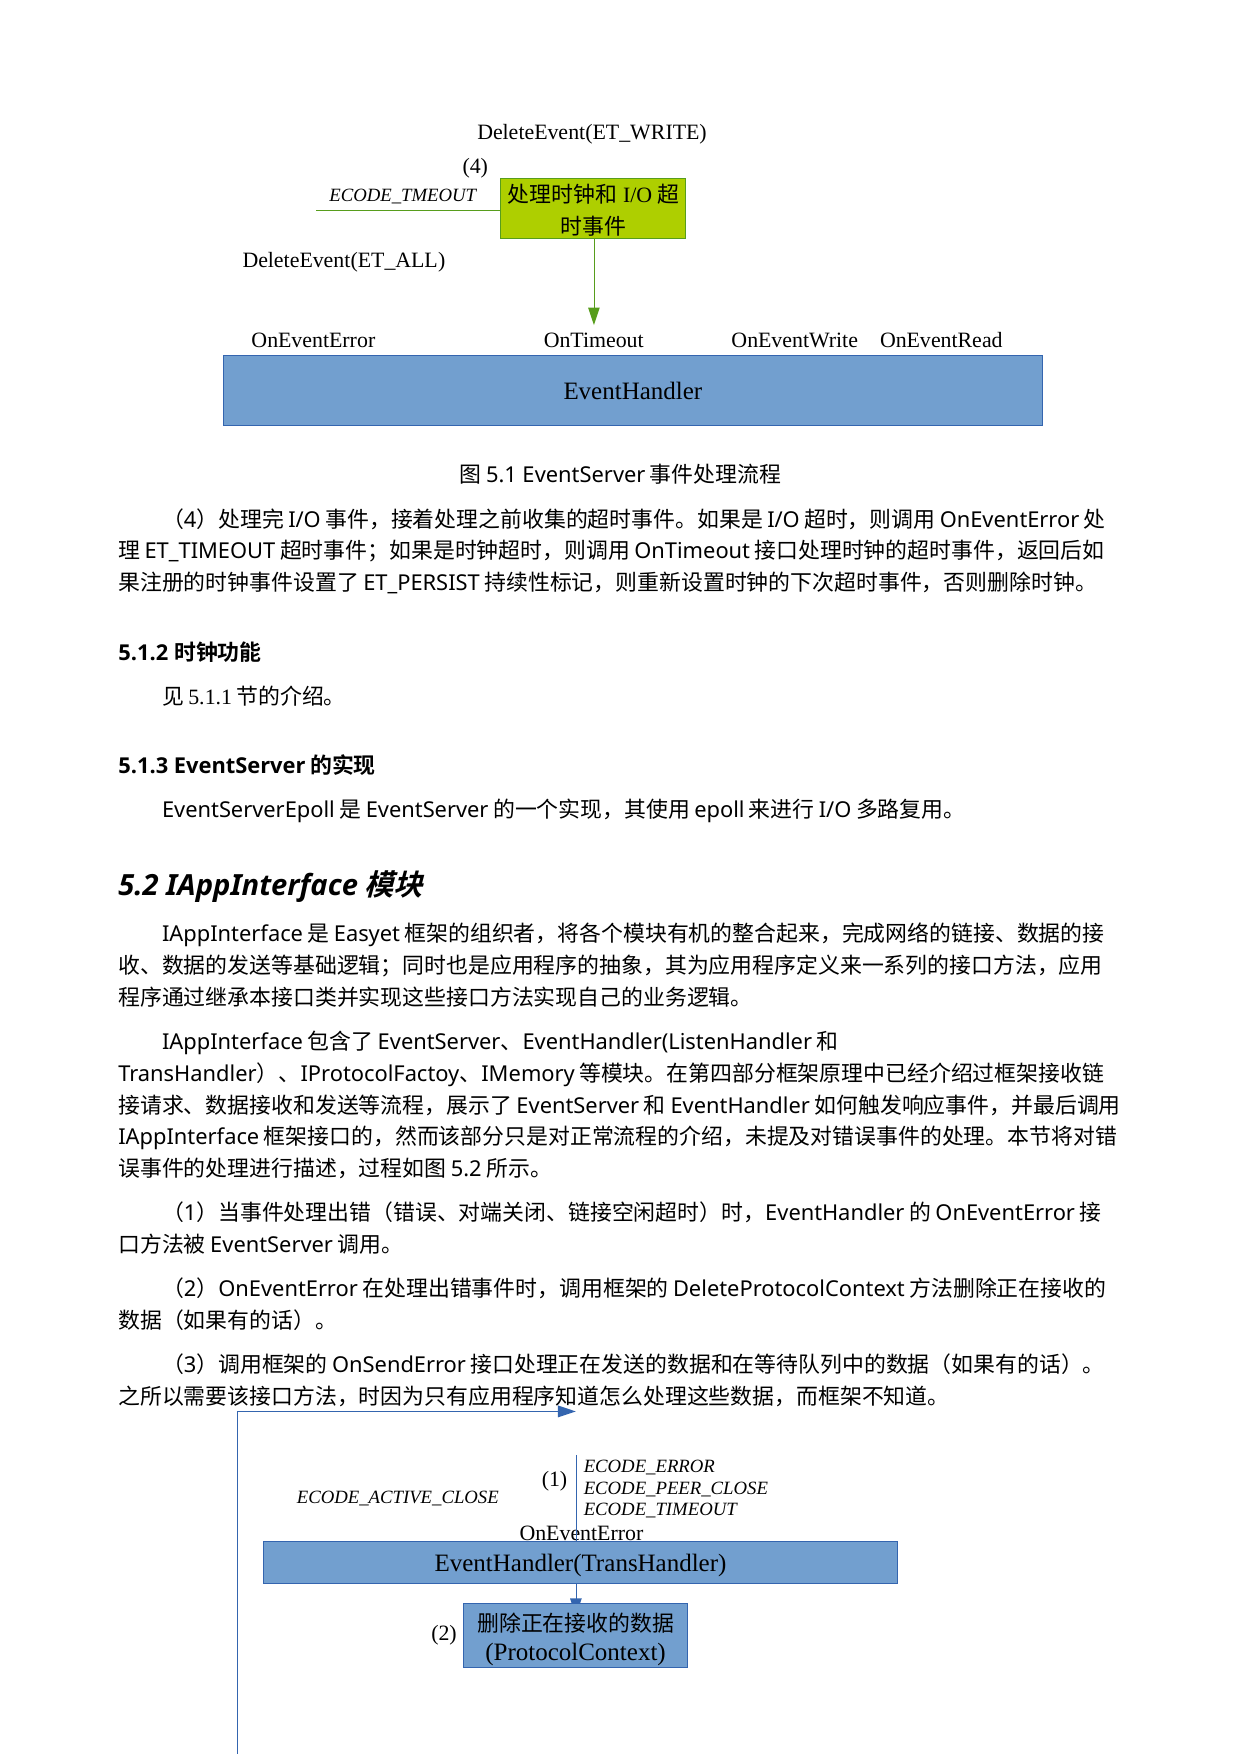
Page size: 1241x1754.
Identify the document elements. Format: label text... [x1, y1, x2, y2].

text （4）处理完I/O事件，接着处理之前收集的超时事件。如果是I/O超时，则调用OnEventError处理ET_TIMEOUT超时事件；如果是时钟超时，则调用OnTimeout接口处理时钟的超时事件，返回后如果注册的时钟事件设置了ET_PERSIST持续性标记，则重新设置时钟的下次超时事件，否则删除时钟。 [118, 502, 1122, 597]
text 见5.1.1节的介绍。 [118, 679, 1122, 711]
subtitle 5.2 IAppInterface模块 [118, 862, 1122, 904]
subtitle 5.1.2 时钟功能 [118, 634, 1122, 666]
text （1）当事件处理出错（错误、对端关闭、链接空闲超时）时，EventHandler的OnEventError接口方法被EventServer调用。 [118, 1195, 1122, 1259]
text （2）OnEventError在处理出错事件时，调用框架的DeleteProtocolContext方法删除正在接收的数据（如果有的话）。 [118, 1271, 1122, 1335]
text IAppInterface包含了EventServer、EventHandler(ListenHandler和TransHandler）、IProtocolFactoy、IMemory等模块。在第四部分框架原理中已经介绍过框架接收链接请求、数据接收和发送等流程，展示了EventServer和 EventHandler如何触发响应事件，并最后调用IAppInterface框架接口的，然而该部分只是对正常流程的介绍，未提及对错误事件的处理。本节将对错误事件的处理进行描述，过程如图5.2所示。 [118, 1024, 1122, 1183]
text （3）调用框架的OnSendError接口处理正在发送的数据和在等待队列中的数据（如果有的话）。之所以需要该接口方法，时因为只有应用程序知道怎么处理这些数据，而框架不知道。 [118, 1347, 1122, 1411]
text IAppInterface是Easyet框架的组织者，将各个模块有机的整合起来，完成网络的链接、数据的接收、数据的发送等基础逻辑；同时也是应用程序的抽象，其为应用程序定义来一系列的接口方法，应用程序通过继承本接口类并实现这些接口方法实现自己的业务逻辑。 [118, 916, 1122, 1012]
text EventServerEpoll是EventServer的一个实现，其使用epoll来进行I/O多路复用。 [118, 792, 1122, 824]
subtitle 5.1.3 EventServer的实现 [118, 748, 1122, 780]
text 图5.1 EventServer事件处理流程 [118, 457, 1122, 489]
